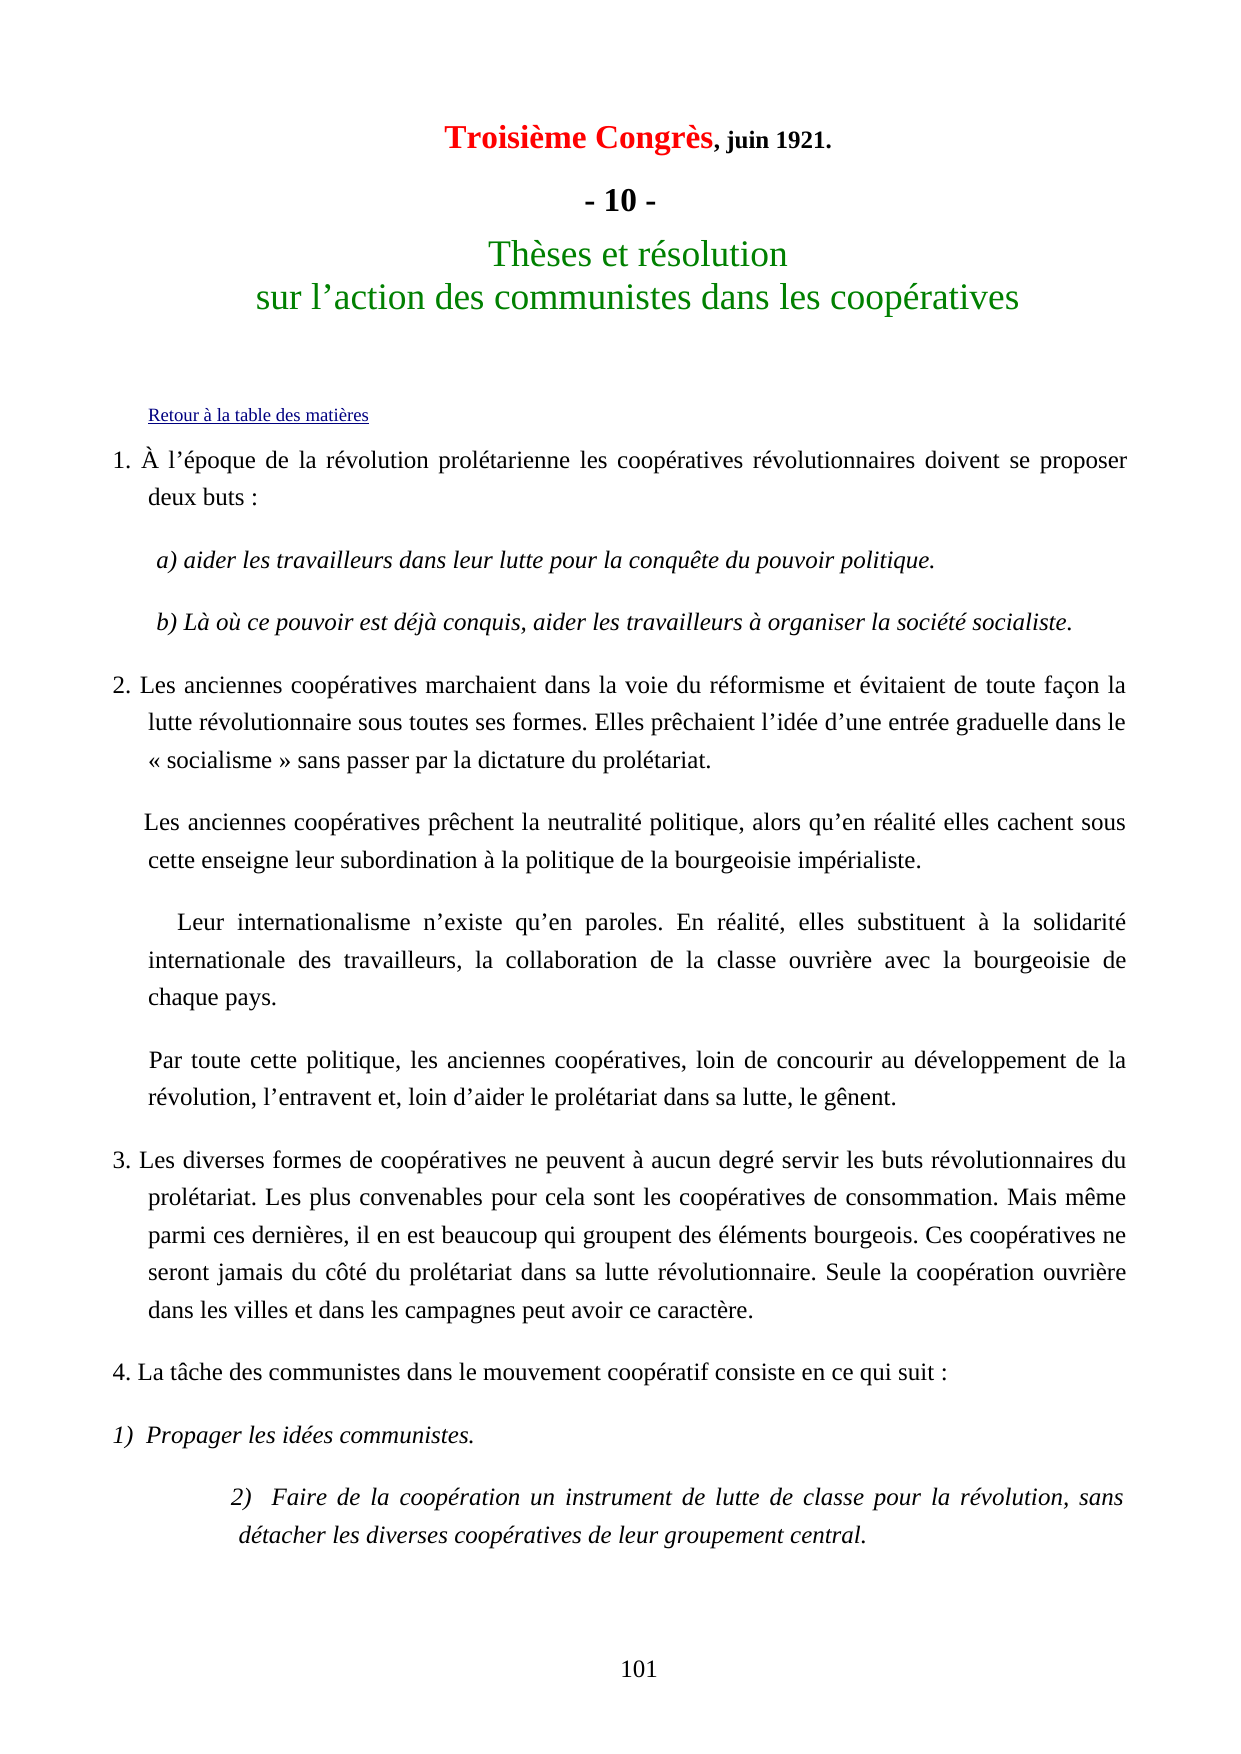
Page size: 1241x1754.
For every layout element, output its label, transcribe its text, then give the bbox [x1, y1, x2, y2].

text 4. La tâche des communistes dans le mouvement coopératif consiste en ce qui suit : [112, 1351, 1128, 1388]
text - 10 - [112, 181, 1128, 219]
text 2. Les anciennes coopératives marchaient dans la voie du réformisme et évitaient de toute façon la lutte révolutionnaire sous toutes ses formes. Elles prêchaient l’idée d’une entrée graduelle dans le « socialisme » sans passer par la dictature du prolétariat. [112, 663, 1128, 776]
text Retour à la table des matières [148, 404, 1128, 426]
text Les anciennes coopératives prêchent la neutralité politique, alors qu’en réalité elles cachent sous cette enseigne leur subordination à la politique de la bourgeoisie impérialiste. [112, 801, 1128, 876]
text b) Là où ce pouvoir est déjà conquis, aider les travailleurs à organiser la société socialiste. [112, 601, 1128, 638]
text Leur internationalisme n’existe qu’en paroles. En réalité, elles substituent à la solidarité internationale des travailleurs, la collaboration de la classe ouvrière avec la bourgeoisie de chaque pays. [112, 901, 1128, 1013]
text Thèses et résolution sur l’action des communistes dans les coopératives [148, 231, 1128, 318]
text a) aider les travailleurs dans leur lutte pour la conquête du pouvoir politique. [112, 538, 1128, 576]
text 1. À l’époque de la révolution prolétarienne les coopératives révolutionnaires doivent se proposer deux buts : [112, 438, 1128, 513]
text Troisième Congrès, juin 1921. [148, 118, 1128, 156]
text 2) Faire de la coopération un instrument de lutte de classe pour la révolution, sans détacher les diverses coopératives de leur groupement central. [201, 1476, 1128, 1551]
text 1) Propager les idées communistes. [112, 1413, 1128, 1451]
text Par toute cette politique, les anciennes coopératives, loin de concourir au développement de la révolution, l’entravent et, loin d’aider le prolétariat dans sa lutte, le gênent. [112, 1038, 1128, 1113]
text 3. Les diverses formes de coopératives ne peuvent à aucun degré servir les buts révolutionnaires du prolétariat. Les plus convenables pour cela sont les coopératives de consommation. Mais même parmi ces dernières, il en est beaucoup qui groupent des éléments bourgeois. Ces coopératives ne seront jamais du côté du prolétariat dans sa lutte révolutionnaire. Seule la coopération ouvrière dans les villes et dans les campagnes peut avoir ce caractère. [112, 1138, 1128, 1326]
